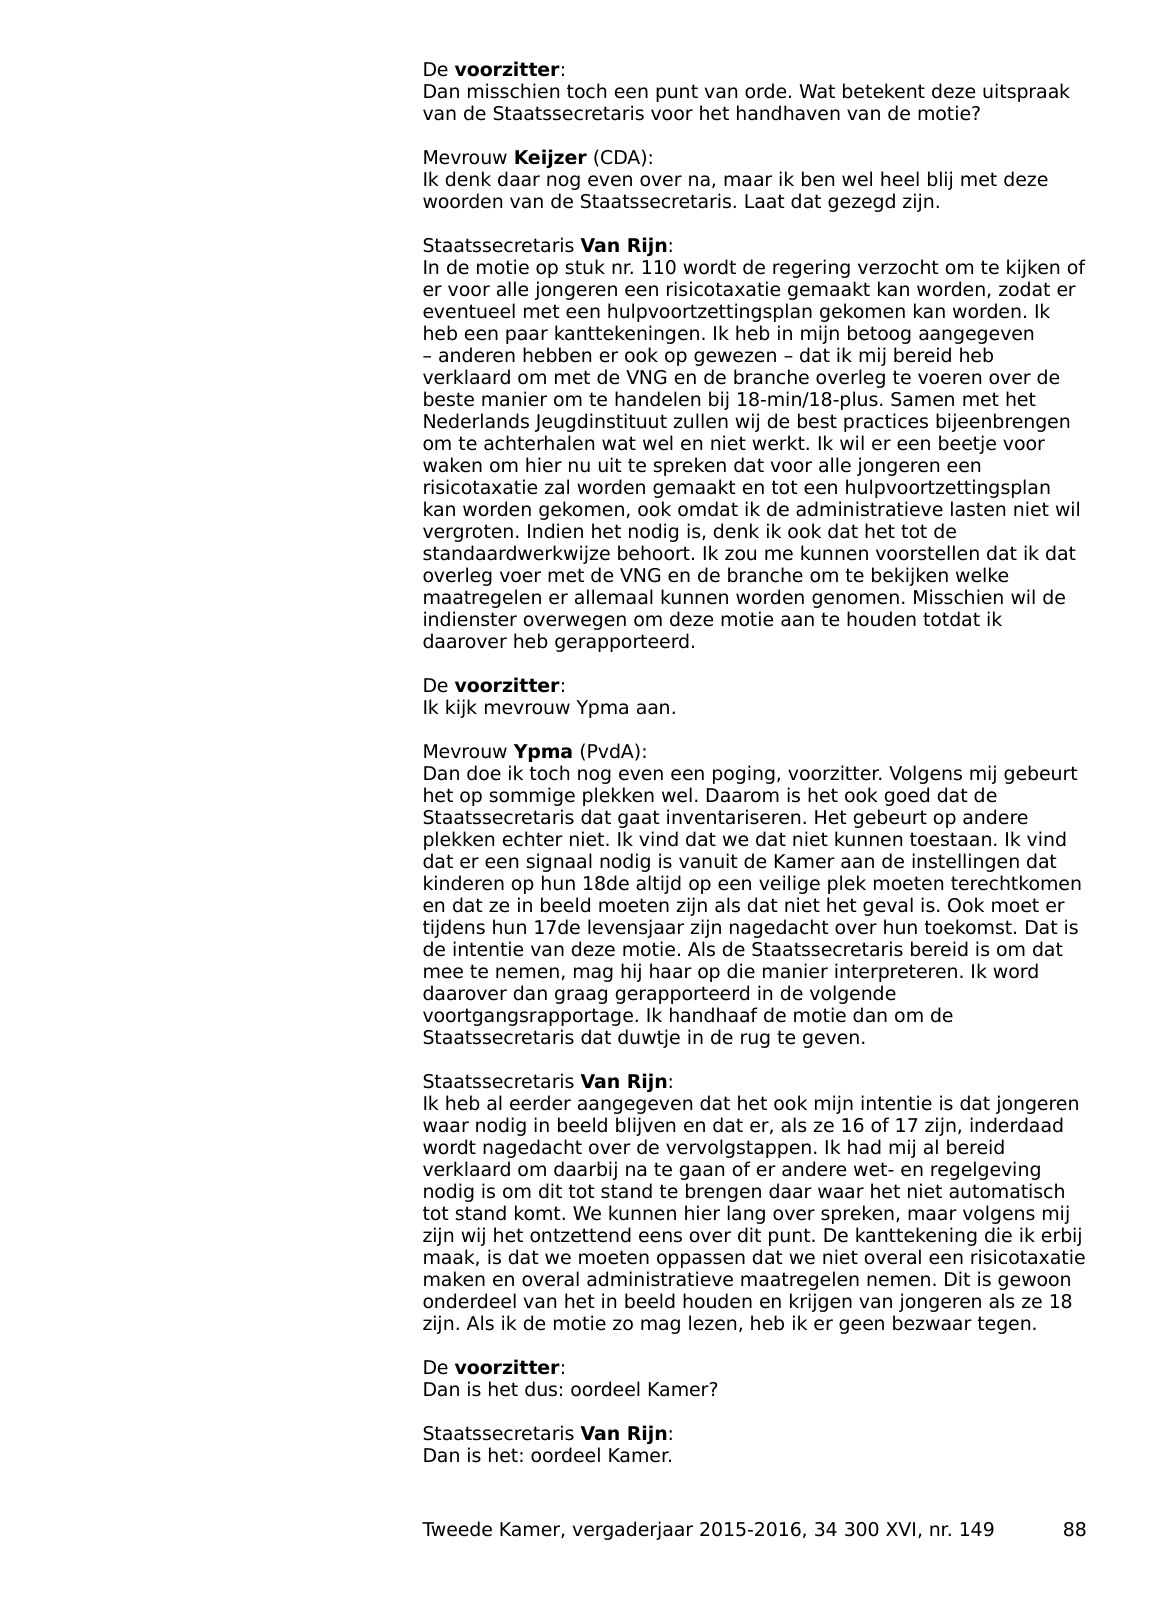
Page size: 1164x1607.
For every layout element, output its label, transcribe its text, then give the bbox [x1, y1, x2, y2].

text Dan is het dus: oordeel Kamer? [422, 1379, 1087, 1401]
text Ik denk daar nog even over na, maar ik ben wel heel blij met deze woorden van de Staatssecretaris. Laat dat gezegd zijn. [422, 169, 1087, 213]
text Mevrouw Keijzer (CDA): [422, 147, 1087, 169]
text De voorzitter: [422, 675, 1087, 697]
text Staatssecretaris Van Rijn: [422, 1423, 1087, 1445]
text Dan doe ik toch nog even een poging, voorzitter. Volgens mij gebeurt het op sommige plekken wel. Daarom is het ook goed dat de Staatssecretaris dat gaat inventariseren. Het gebeurt op andere plekken echter niet. Ik vind dat we dat niet kunnen toestaan. Ik vind dat er een signaal nodig is vanuit de Kamer aan de instellingen dat kinderen op hun 18de altijd op een veilige plek moeten terechtkomen en dat ze in beeld moeten zijn als dat niet het geval is. Ook moet er tijdens hun 17de levensjaar zijn nagedacht over hun toekomst. Dat is de intentie van deze motie. Als de Staatssecretaris bereid is om dat mee te nemen, mag hij haar op die manier interpreteren. Ik word daarover dan graag gerapporteerd in de volgende voortgangsrapportage. Ik handhaaf de motie dan om de Staatssecretaris dat duwtje in de rug te geven. [422, 763, 1087, 1049]
text Ik kijk mevrouw Ypma aan. [422, 697, 1087, 719]
text Mevrouw Ypma (PvdA): [422, 741, 1087, 763]
text Dan is het: oordeel Kamer. [422, 1445, 1087, 1467]
text Ik heb al eerder aangegeven dat het ook mijn intentie is dat jongeren waar nodig in beeld blijven en dat er, als ze 16 of 17 zijn, inderdaad wordt nagedacht over de vervolgstappen. Ik had mij al bereid verklaard om daarbij na te gaan of er andere wet- en regelgeving nodig is om dit tot stand te brengen daar waar het niet automatisch tot stand komt. We kunnen hier lang over spreken, maar volgens mij zijn wij het ontzettend eens over dit punt. De kanttekening die ik erbij maak, is dat we moeten oppassen dat we niet overal een risicotaxatie maken en overal administratieve maatregelen nemen. Dit is gewoon onderdeel van het in beeld houden en krijgen van jongeren als ze 18 zijn. Als ik de motie zo mag lezen, heb ik er geen bezwaar tegen. [422, 1093, 1087, 1335]
text De voorzitter: [422, 59, 1087, 81]
text De voorzitter: [422, 1357, 1087, 1379]
text Dan misschien toch een punt van orde. Wat betekent deze uitspraak van de Staatssecretaris voor het handhaven van de motie? [422, 81, 1087, 125]
text Staatssecretaris Van Rijn: [422, 235, 1087, 257]
text In de motie op stuk nr. 110 wordt de regering verzocht om te kijken of er voor alle jongeren een risicotaxatie gemaakt kan worden, zodat er eventueel met een hulpvoortzettingsplan gekomen kan worden. Ik heb een paar kanttekeningen. Ik heb in mijn betoog aangegeven – anderen hebben er ook op gewezen – dat ik mij bereid heb verklaard om met de VNG en de branche overleg te voeren over de beste manier om te handelen bij 18-min/18-plus. Samen met het Nederlands Jeugdinstituut zullen wij de best practices bijeenbrengen om te achterhalen wat wel en niet werkt. Ik wil er een beetje voor waken om hier nu uit te spreken dat voor alle jongeren een risicotaxatie zal worden gemaakt en tot een hulpvoortzettingsplan kan worden gekomen, ook omdat ik de administratieve lasten niet wil vergroten. Indien het nodig is, denk ik ook dat het tot de standaardwerkwijze behoort. Ik zou me kunnen voorstellen dat ik dat overleg voer met de VNG en de branche om te bekijken welke maatregelen er allemaal kunnen worden genomen. Misschien wil de indienster overwegen om deze motie aan te houden totdat ik daarover heb gerapporteerd. [422, 257, 1087, 653]
text Staatssecretaris Van Rijn: [422, 1071, 1087, 1093]
